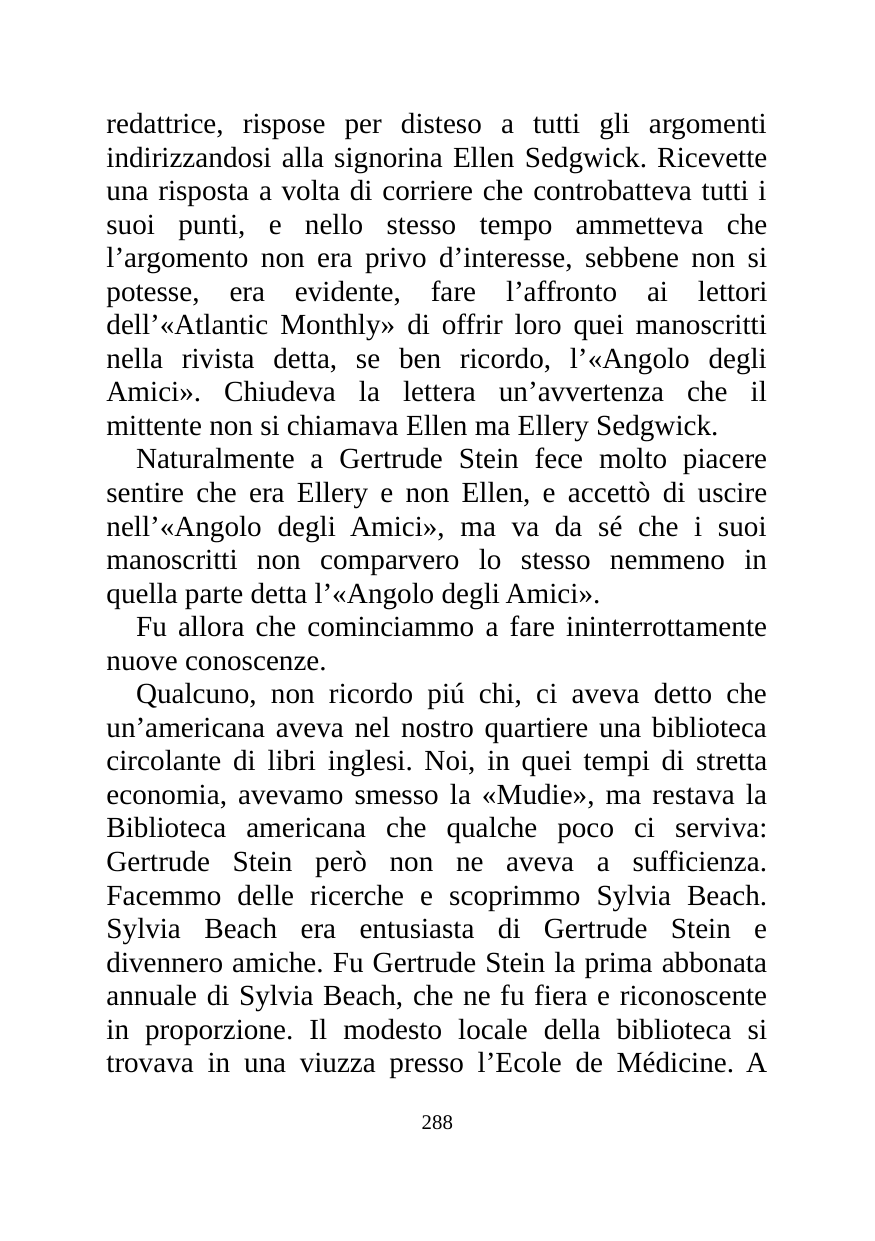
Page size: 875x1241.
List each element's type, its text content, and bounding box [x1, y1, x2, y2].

text redattrice, rispose per disteso a tutti gli argomenti indirizzandosi alla signorina Ellen Sedgwick. Ricevette una risposta a volta di corriere che controbatteva tutti i suoi punti, e nello stesso tempo ammetteva che l’argomento non era privo d’interesse, sebbene non si potesse, era evidente, fare l’affronto ai lettori dell’«Atlantic Monthly» di offrir loro quei manoscritti nella rivista detta, se ben ricordo, l’«Angolo degli Amici». Chiudeva la lettera un’avvertenza che il mittente non si chiamava Ellen ma Ellery Sedgwick. [106, 106, 768, 442]
text Qualcuno, non ricordo piú chi, ci aveva detto che un’americana aveva nel nostro quartiere una biblioteca circolante di libri inglesi. Noi, in quei tempi di stretta economia, avevamo smesso la «Mudie», ma restava la Biblioteca americana che qualche poco ci serviva: Gertrude Stein però non ne aveva a sufficienza. Facemmo delle ricerche e scoprimmo Sylvia Beach. Sylvia Beach era entusiasta di Gertrude Stein e divennero amiche. Fu Gertrude Stein la prima abbonata annuale di Sylvia Beach, che ne fu fiera e riconoscente in proporzione. Il modesto locale della biblioteca si trovava in una viuzza presso l’Ecole de Médicine. A [106, 676, 768, 1079]
text Naturalmente a Gertrude Stein fece molto piacere sentire che era Ellery e non Ellen, e accettò di uscire nell’«Angolo degli Amici», ma va da sé che i suoi manoscritti non comparvero lo stesso nemmeno in quella parte detta l’«Angolo degli Amici». [106, 442, 768, 609]
text Fu allora che cominciammo a fare ininterrottamente nuove conoscenze. [106, 609, 768, 676]
